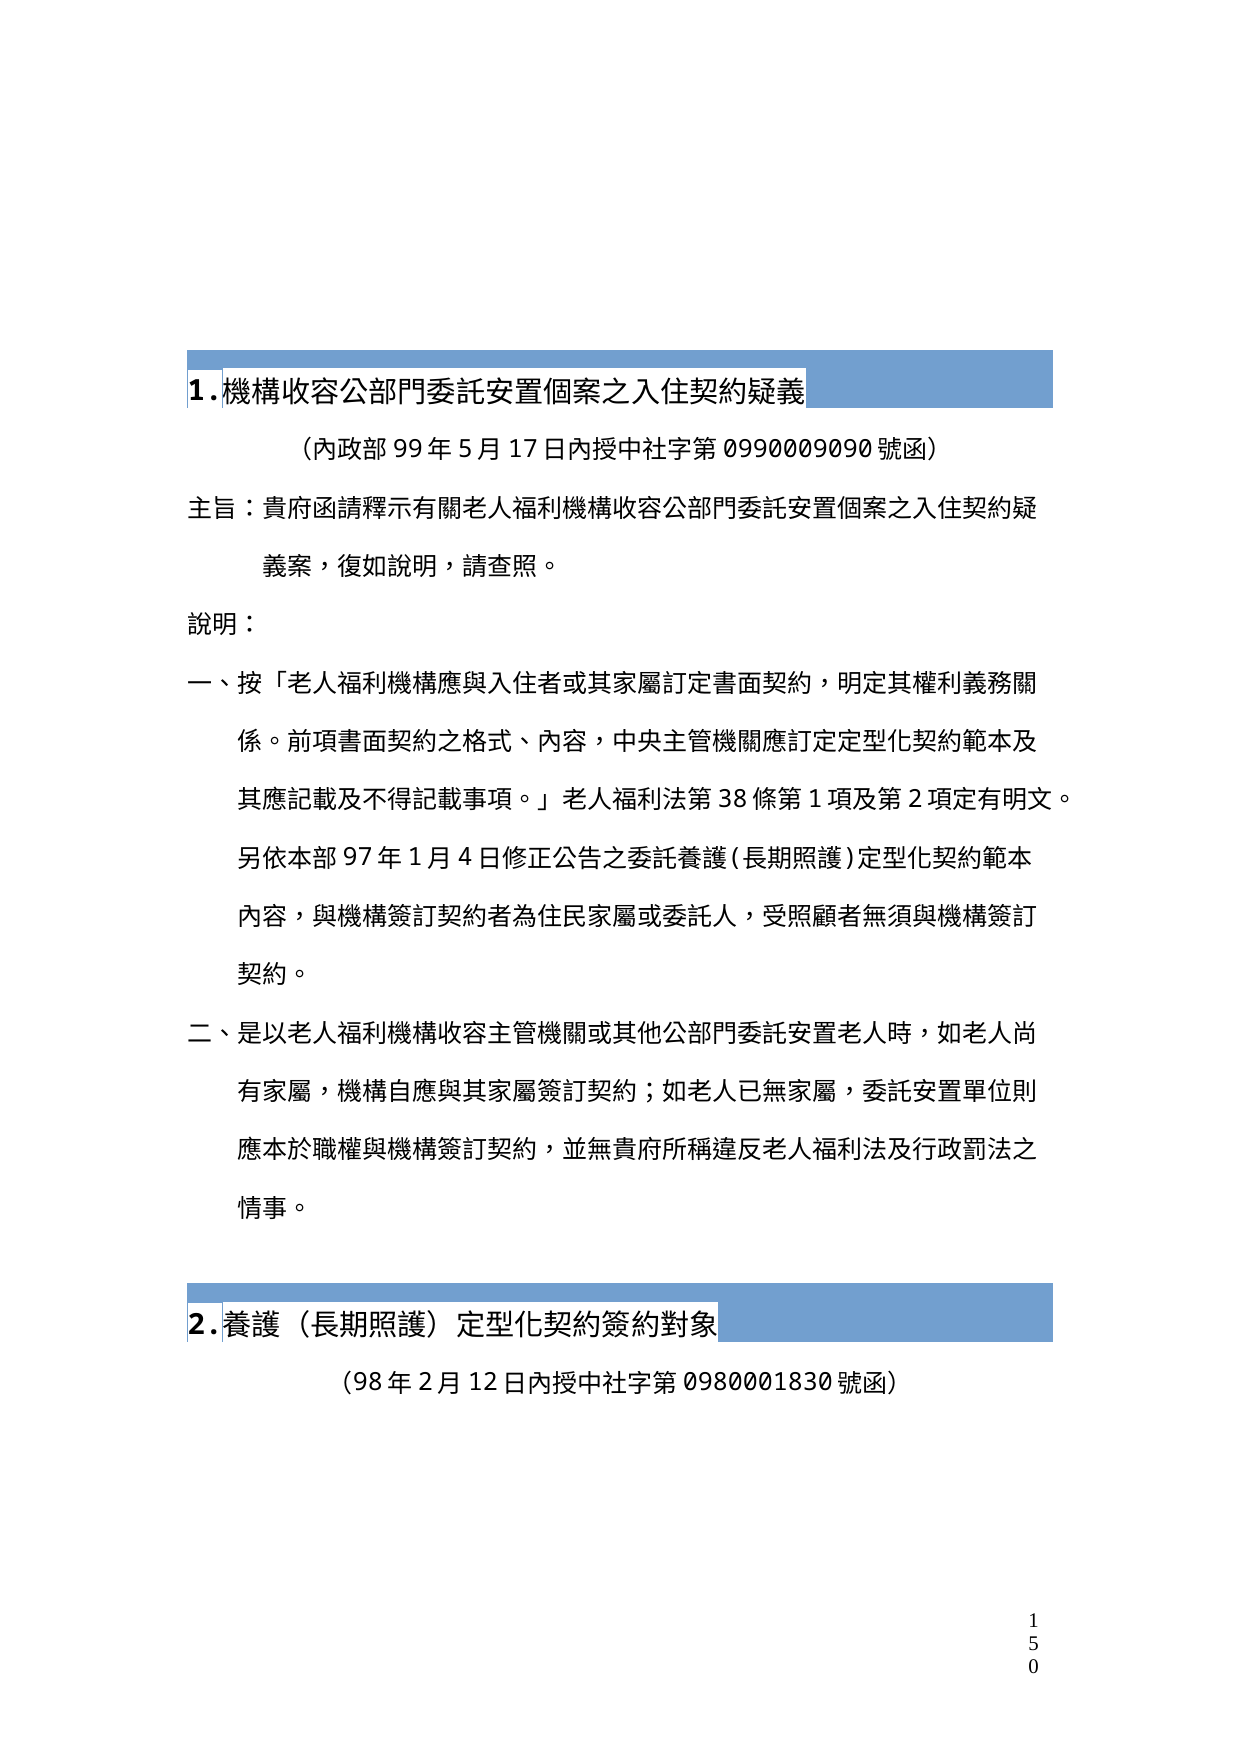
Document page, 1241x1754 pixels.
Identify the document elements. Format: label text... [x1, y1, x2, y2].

text 1.機構收容公部門委託安置個案之入住契約疑義 [187, 350, 1053, 408]
text （內政部99年5月17日內授中社字第0990009090號函） [187, 408, 1053, 467]
text （98年2月12日內授中社字第0980001830號函） [187, 1342, 1053, 1400]
text 主旨：貴府函請釋示有關老人福利機構收容公部門委託安置個案之入住契約疑義案，復如說明，請查照。 [187, 467, 1053, 583]
text 一、按「老人福利機構應與入住者或其家屬訂定書面契約，明定其權利義務關係。前項書面契約之格式、內容，中央主管機關應訂定定型化契約範本及其應記載及不得記載事項。」老人福利法第38條第1項及第2項定有明文。另依本部97年1月4日修正公告之委託養護(長期照護)定型化契約範本內容，與機構簽訂契約者為住民家屬或委託人，受照顧者無須與機構簽訂契約。 [187, 642, 1053, 992]
text 2.養護（長期照護）定型化契約簽約對象 [187, 1283, 1053, 1342]
text 說明： [187, 583, 1053, 642]
text 二、是以老人福利機構收容主管機關或其他公部門委託安置老人時，如老人尚有家屬，機構自應與其家屬簽訂契約；如老人已無家屬，委託安置單位則應本於職權與機構簽訂契約，並無貴府所稱違反老人福利法及行政罰法之情事。 [187, 992, 1053, 1225]
